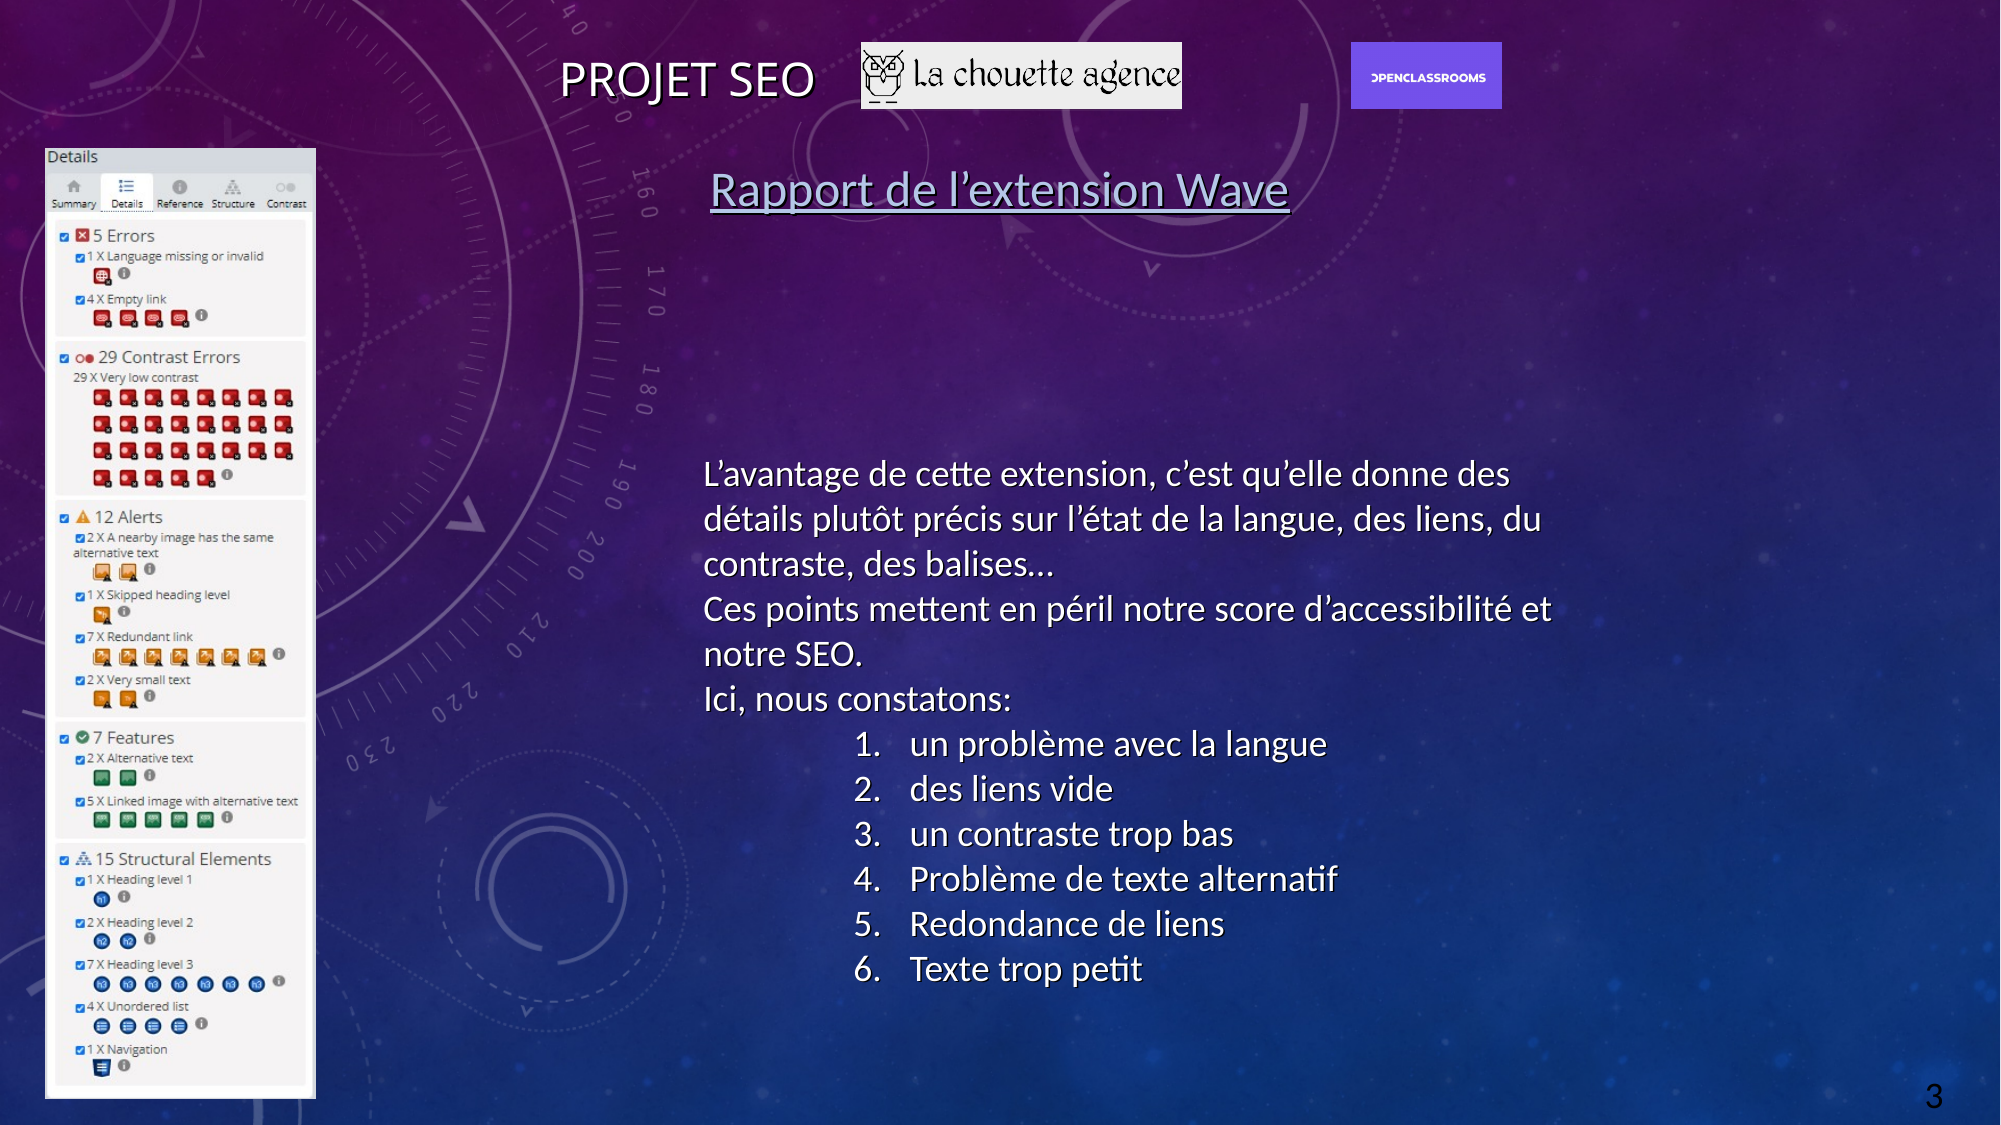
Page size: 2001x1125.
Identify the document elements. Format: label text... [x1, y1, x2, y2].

picture [45, 148, 316, 1099]
picture [1351, 42, 1502, 109]
text_box L’avantage de cette extension, c’est qu’elle donne des détails plutôt précis sur l’état de la langue, des liens, du contraste, des balises… Ces points mettent en péril notre score d’accessibilité et notre SEO. Ici, nous constatons: un problème avec la langue des liens vide un contraste trop bas Problème de texte alternatif Redondance de liens Texte trop petit [688, 441, 1595, 1048]
picture [860, 42, 1182, 109]
text_box Rapport de l’extension Wave [627, 148, 1373, 225]
text_box 3 [1909, 1062, 2000, 1125]
title Projet SEO avec [543, 42, 1502, 114]
